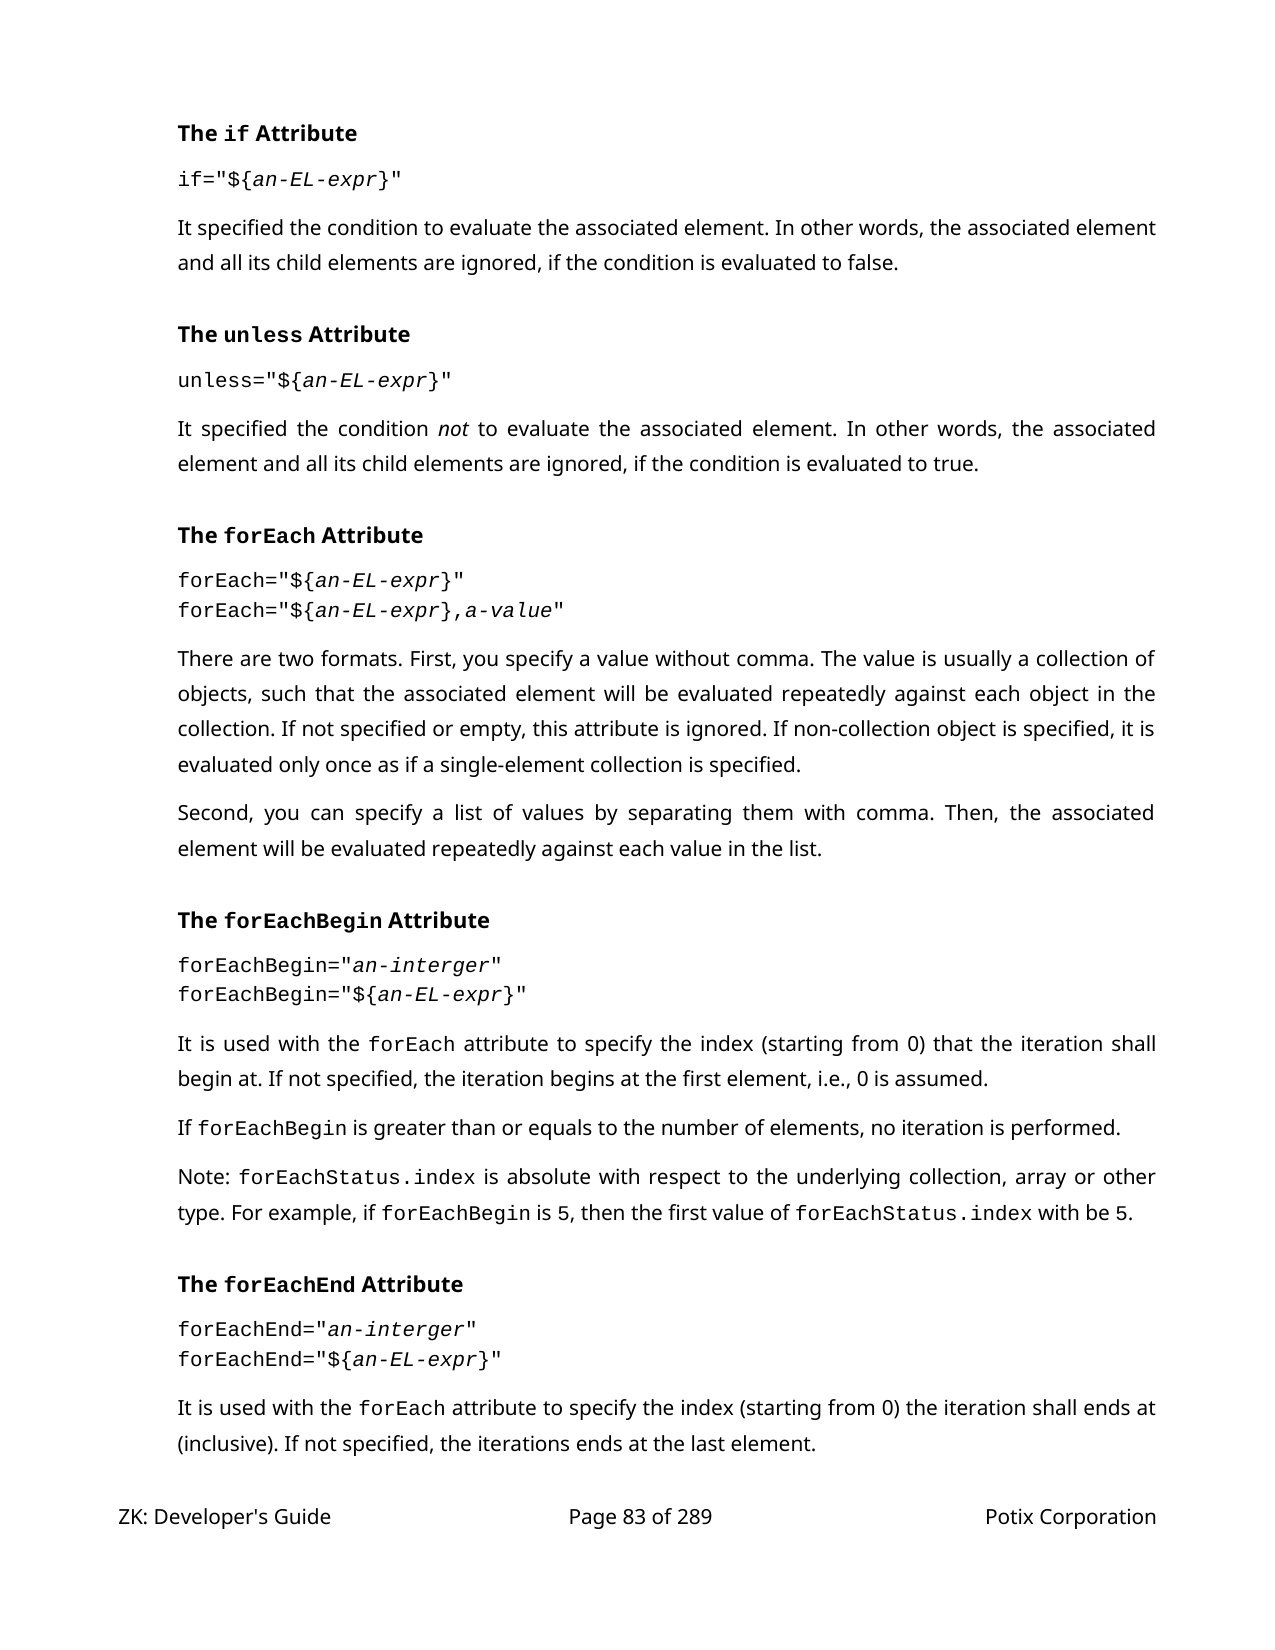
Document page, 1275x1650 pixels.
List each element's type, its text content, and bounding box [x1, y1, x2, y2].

text Second, you can specify a list of values by separating them with comma. Then, the associated element will be evaluated repeatedly against each value in the list. [177, 798, 1157, 862]
text There are two formats. First, you specify a value without comma. The value is usually a collection of objects, such that the associated element will be evaluated repeatedly against each object in the collection. If not specified or empty, this attribute is ignored. If non-collection object is specified, it is evaluated only once as if a single-element collection is specified. [177, 644, 1157, 778]
text It is used with the forEach attribute to specify the index (starting from 0) that the iteration shall begin at. If not specified, the iteration begins at the first element, i.e., 0 is assumed. [177, 1029, 1157, 1092]
text unless="${an-EL-expr}" [177, 370, 1157, 393]
text If forEachBegin is greater than or equals to the number of elements, no iteration is performed. [177, 1113, 1157, 1142]
text It is used with the forEach attribute to specify the index (starting from 0) the iteration shall ends at (inclusive). If not specified, the iterations ends at the last element. [177, 1393, 1157, 1457]
text if="${an-EL-expr}" [177, 169, 1157, 192]
subtitle The forEachEnd Attribute [177, 1269, 1157, 1299]
subtitle The if Attribute [177, 118, 1157, 148]
text Note: forEachStatus.index is absolute with respect to the underlying collection, array or other type. For example, if forEachBegin is 5, then the first value of forEachStatus.index with be 5. [177, 1162, 1157, 1226]
subtitle The unless Attribute [177, 319, 1157, 349]
text forEach="${an-EL-expr}" forEach="${an-EL-expr},a-value" [177, 571, 1157, 623]
text It specified the condition not to evaluate the associated element. In other words, the associated element and all its child elements are ignored, if the condition is evaluated to true. [177, 414, 1157, 477]
subtitle The forEachBegin Attribute [177, 904, 1157, 934]
text forEachEnd="an-interger" forEachEnd="${an-EL-expr}" [177, 1319, 1157, 1372]
subtitle The forEach Attribute [177, 520, 1157, 550]
text It specified the condition to evaluate the associated element. In other words, the associated element and all its child elements are ignored, if the condition is evaluated to false. [177, 213, 1157, 276]
text forEachBegin="an-interger" forEachBegin="${an-EL-expr}" [177, 955, 1157, 1008]
